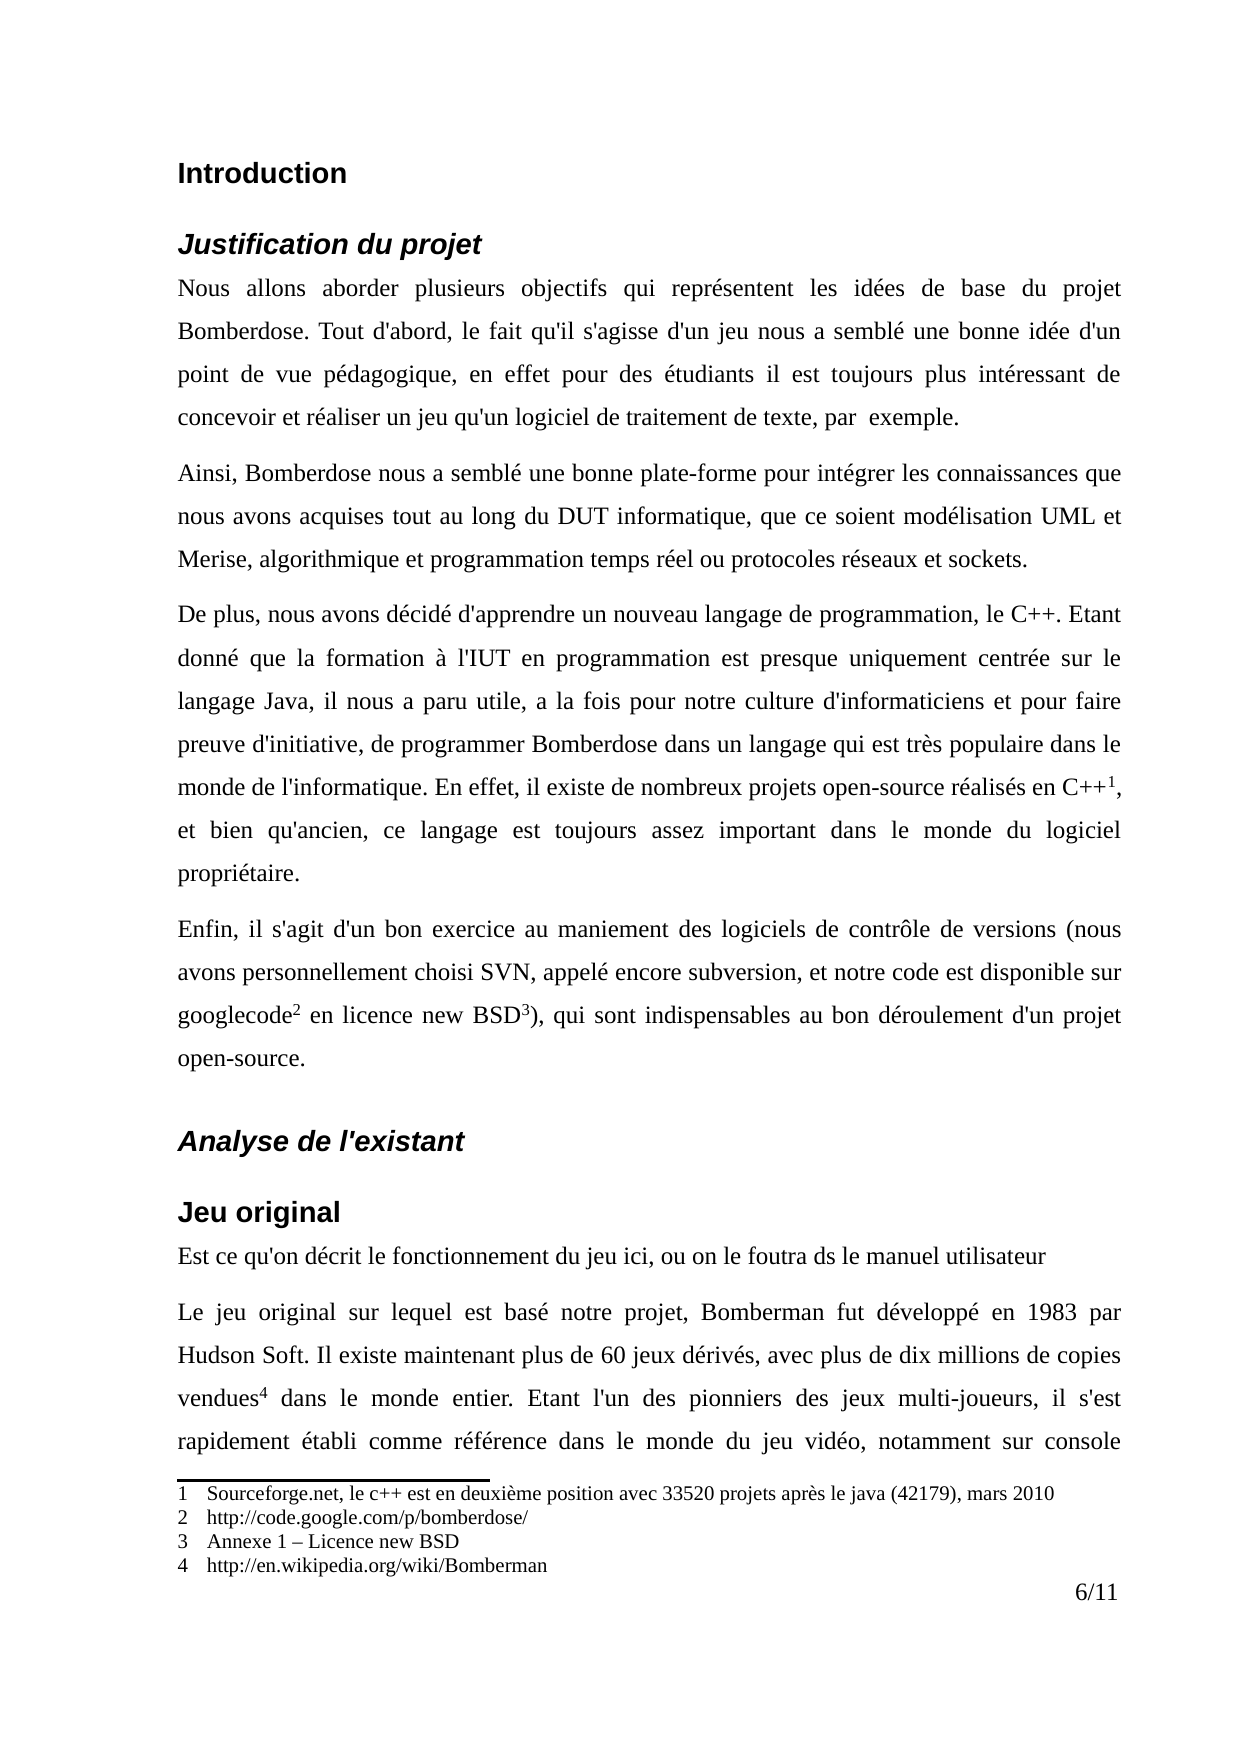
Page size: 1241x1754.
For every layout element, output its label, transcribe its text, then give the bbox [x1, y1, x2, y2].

text Nous allons aborder plusieurs objectifs qui représentent les idées de base du projet Bomberdose. Tout d'abord, le fait qu'il s'agisse d'un jeu nous a semblé une bonne idée d'un point de vue pédagogique, en effet pour des étudiants il est toujours plus intéressant de concevoir et réaliser un jeu qu'un logiciel de traitement de texte, par exemple. [177, 273, 1122, 431]
text http://code.google.com/p/bomberdose/ [177, 1505, 1122, 1529]
subtitle Jeu original [177, 1195, 1122, 1228]
text http://en.wikipedia.org/wiki/Bomberman [177, 1553, 1122, 1577]
text Est ce qu'on décrit le fonctionnement du jeu ici, ou on le foutra ds le manuel utilisateur [177, 1241, 1122, 1270]
text Annexe 1 – Licence new BSD [177, 1529, 1122, 1553]
text De plus, nous avons décidé d'apprendre un nouveau langage de programmation, le C++. Etant donné que la formation à l'IUT en programmation est presque uniquement centrée sur le langage Java, il nous a paru utile, a la fois pour notre culture d'informaticiens et pour faire preuve d'initiative, de programmer Bomberdose dans un langage qui est très populaire dans le monde de l'informatique. En effet, il existe de nombreux projets open-source réalisés en C++, et bien qu'ancien, ce langage est toujours assez important dans le monde du logiciel propriétaire. [177, 599, 1122, 887]
text Sourceforge.net, le c++ est en deuxième position avec 33520 projets après le java (42179), mars 2010 [177, 1481, 1122, 1505]
text Ainsi, Bomberdose nous a semblé une bonne plate-forme pour intégrer les connaissances que nous avons acquises tout au long du DUT informatique, que ce soient modélisation UML et Merise, algorithmique et programmation temps réel ou protocoles réseaux et sockets. [177, 458, 1122, 573]
text Le jeu original sur lequel est basé notre projet, Bomberman fut développé en 1983 par Hudson Soft. Il existe maintenant plus de 60 jeux dérivés, avec plus de dix millions de copies vendues dans le monde entier. Etant l'un des pionniers des jeux multi-joueurs, il s'est rapidement établi comme référence dans le monde du jeu vidéo, notamment sur console [177, 1297, 1122, 1455]
subtitle Introduction [177, 156, 1122, 189]
subtitle Analyse de l'existant [177, 1124, 1122, 1157]
text Enfin, il s'agit d'un bon exercice au maniement des logiciels de contrôle de versions (nous avons personnellement choisi SVN, appelé encore subversion, et notre code est disponible sur googlecode en licence new BSD), qui sont indispensables au bon déroulement d'un projet open-source. [177, 914, 1122, 1072]
subtitle Justification du projet [177, 227, 1122, 260]
